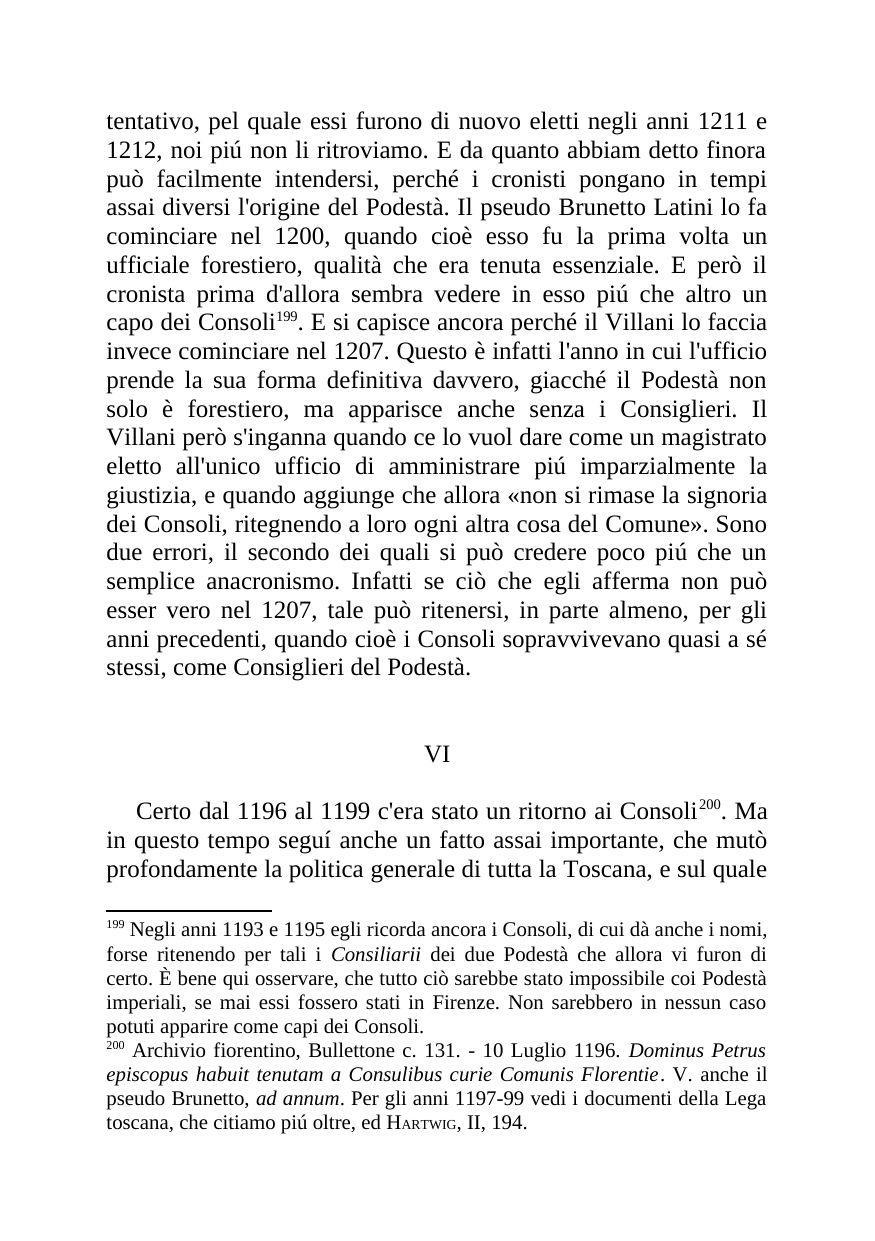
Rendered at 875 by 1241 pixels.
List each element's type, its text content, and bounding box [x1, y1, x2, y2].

text Certo dal 1196 al 1199 c'era stato un ritorno ai Consoli. Ma in questo tempo seguí anche un fatto assai importante, che mutò profondamente la politica generale di tutta la Toscana, e sul quale [106, 796, 768, 882]
text VI [106, 739, 768, 767]
text Negli anni 1193 e 1195 egli ricorda ancora i Consoli, di cui dà anche i nomi, forse ritenendo per tali i Consiliarii dei due Podestà che allora vi furon di certo. È bene qui osservare, che tutto ciò sarebbe stato impossibile coi Podestà imperiali, se mai essi fossero stati in Firenze. Non sarebbero in nessun caso potuti apparire come capi dei Consoli. [106, 917, 768, 1038]
text Archivio fiorentino, Bullettone c. 131. - 10 Luglio 1196. Dominus Petrus episcopus habuit tenutam a Consulibus curie Comunis Florentie. V. anche il pseudo Brunetto, ad annum. Per gli anni 1197-99 vedi i documenti della Lega toscana, che citiamo piú oltre, ed Hartwig, II, 194. [106, 1038, 768, 1134]
text tentativo, pel quale essi furono di nuovo eletti negli anni 1211 e 1212, noi piú non li ritroviamo. E da quanto abbiam detto finora può facilmente intendersi, perché i cronisti pongano in tempi assai diversi l'origine del Podestà. Il pseudo Brunetto Latini lo fa cominciare nel 1200, quando cioè esso fu la prima volta un ufficiale forestiero, qualità che era tenuta essenziale. E però il cronista prima d'allora sembra vedere in esso piú che altro un capo dei Consoli. E si capisce ancora perché il Villani lo faccia invece cominciare nel 1207. Questo è infatti l'anno in cui l'ufficio prende la sua forma definitiva davvero, giacché il Podestà non solo è forestiero, ma apparisce anche senza i Consiglieri. Il Villani però s'inganna quando ce lo vuol dare come un magistrato eletto all'unico ufficio di amministrare piú imparzialmente la giustizia, e quando aggiunge che allora «non si rimase la signoria dei Consoli, ritegnendo a loro ogni altra cosa del Comune». Sono due errori, il secondo dei quali si può credere poco piú che un semplice anacronismo. Infatti se ciò che egli afferma non può esser vero nel 1207, tale può ritenersi, in parte almeno, per gli anni precedenti, quando cioè i Consoli sopravvivevano quasi a sé stessi, come Consiglieri del Podestà. [106, 106, 768, 681]
